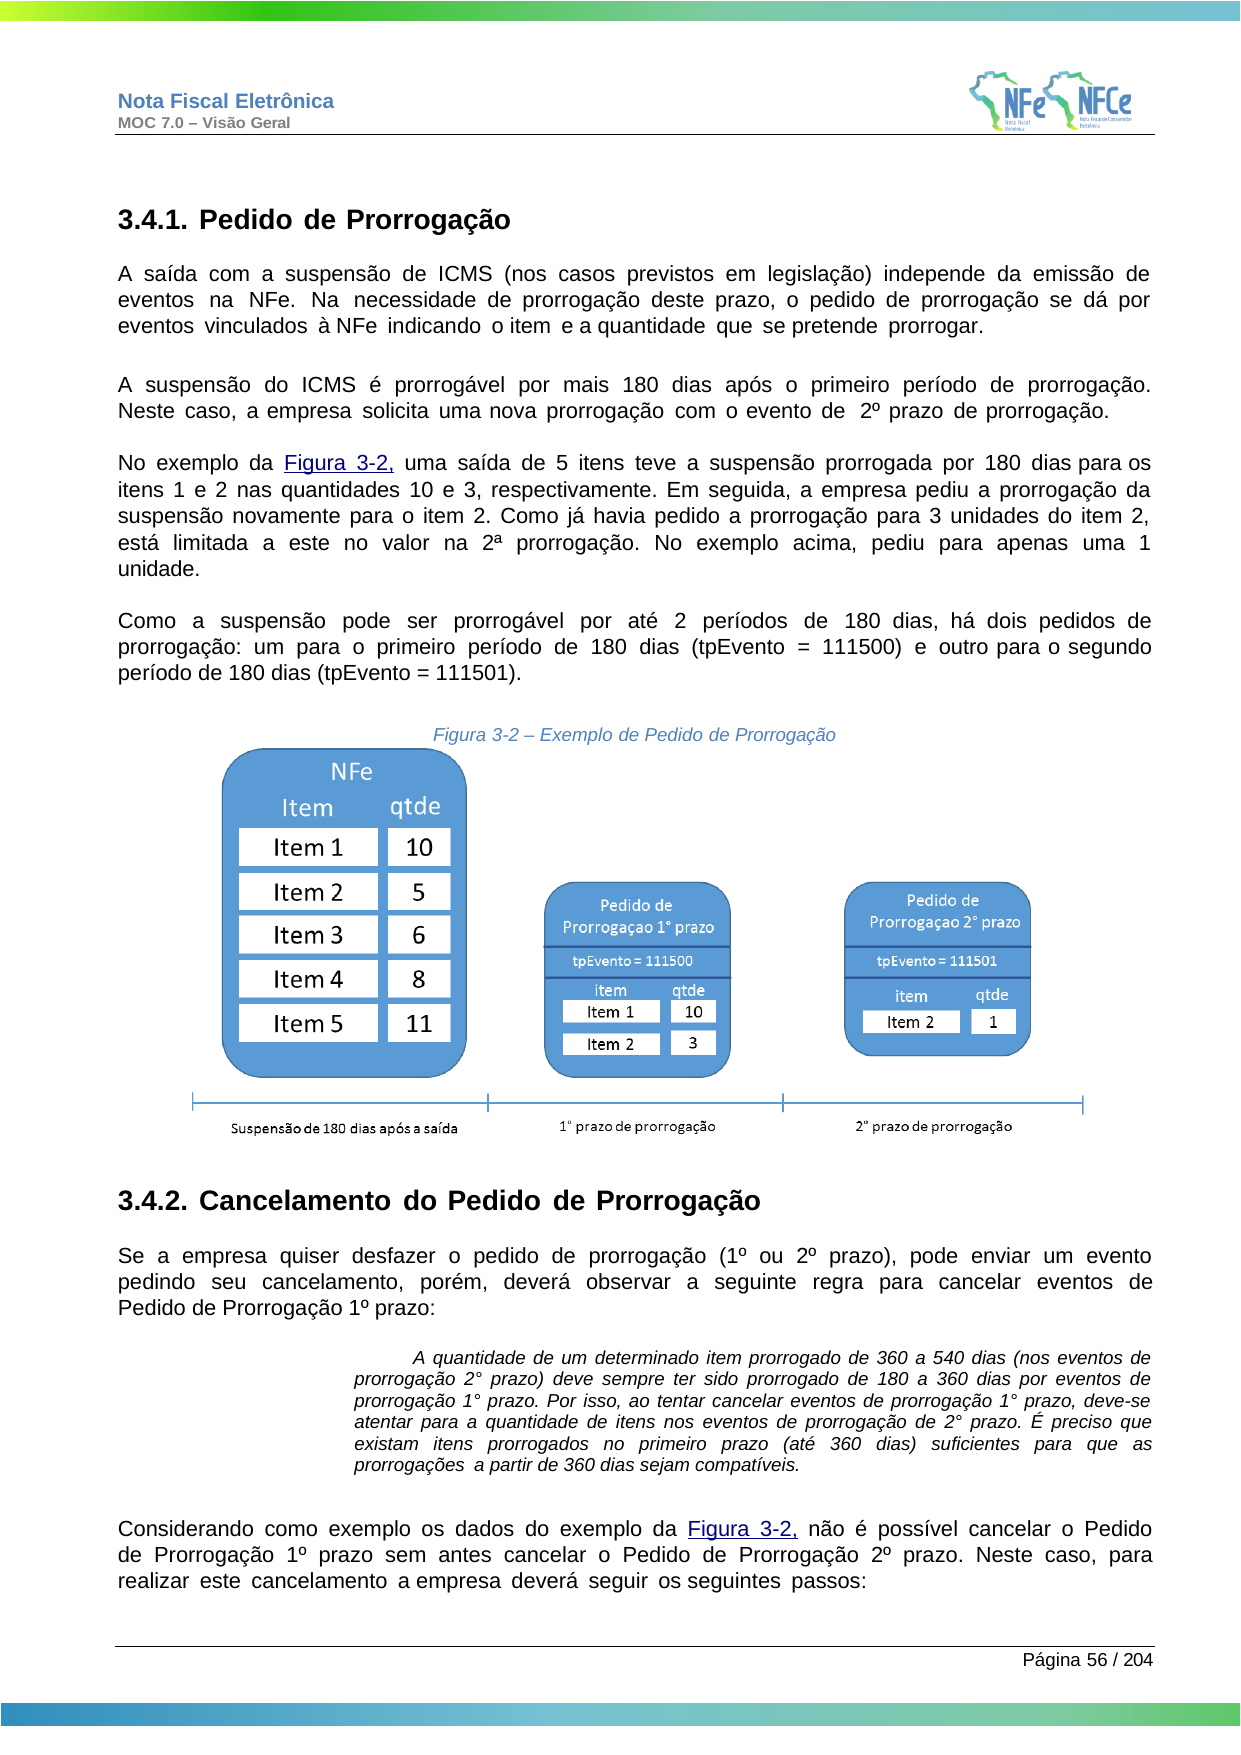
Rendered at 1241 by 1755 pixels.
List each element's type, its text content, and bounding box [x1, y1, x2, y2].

text No exemplo da Figura 3-2, uma saída de 5 itens teve a suspensão prorrogada por 180 dias para os itens 1 e 2 nas quantidades 10 e 3, respectivamente. Em seguida, a empresa pediu a prorrogação da suspensão novamente para o item 2. Como já havia pedido a prorrogação para 3 unidades do item 2, está limitada a este no valor na 2ª prorrogação. No exemplo acima, pediu para apenas uma 1 unidade. [118, 450, 1152, 581]
text A quantidade de um determinado item prorrogado de 360 a 540 dias (nos eventos de prorrogação 2° prazo) deve sempre ter sido prorrogado de 180 a 360 dias por eventos de prorrogação 1° prazo. Por isso, ao tentar cancelar eventos de prorrogação 1° prazo, deve-se atentar para a quantidade de itens nos eventos de prorrogação de 2° prazo. É preciso que existam itens prorrogados no primeiro prazo (até 360 dias) suficientes para que as prorrogações a partir de 360 dias sejam compatíveis. [354, 1346, 1154, 1476]
text Se a empresa quiser desfazer o pedido de prorrogação (1º ou 2º prazo), pode enviar um evento pedindo seu cancelamento, porém, deverá observar a seguinte regra para cancelar eventos de Pedido de Prorrogação 1º prazo: [118, 1243, 1153, 1320]
text Considerando como exemplo os dados do exemplo da Figura 3-2, não é possível cancelar o Pedido de Prorrogação 1º prazo sem antes cancelar o Pedido de Prorrogação 2º prazo. Neste caso, para realizar este cancelamento a empresa deverá seguir os seguintes passos: [118, 1516, 1153, 1593]
text A saída com a suspensão de ICMS (nos casos previstos em legislação) independe da emissão de eventos na NFe. Na necessidade de prorrogação deste prazo, o pedido de prorrogação se dá por eventos vinculados à NFe indicando o item e a quantidade que se pretende prorrogar. [118, 261, 1152, 338]
subtitle Pedido de Prorrogação [118, 203, 1199, 235]
text A suspensão do ICMS é prorrogável por mais 180 dias após o primeiro período de prorrogação. Neste caso, a empresa solicita uma nova prorrogação com o evento de 2º prazo de prorrogação. [118, 372, 1152, 423]
text Como a suspensão pode ser prorrogável por até 2 períodos de 180 dias, há dois pedidos de prorrogação: um para o primeiro período de 180 dias (tpEvento = 111500) e outro para o segundo período de 180 dias (tpEvento = 111501). [118, 608, 1153, 685]
text Figura 3-2 – Exemplo de Pedido de Prorrogação [156, 724, 1114, 746]
subtitle Cancelamento do Pedido de Prorrogação [118, 1184, 1199, 1217]
